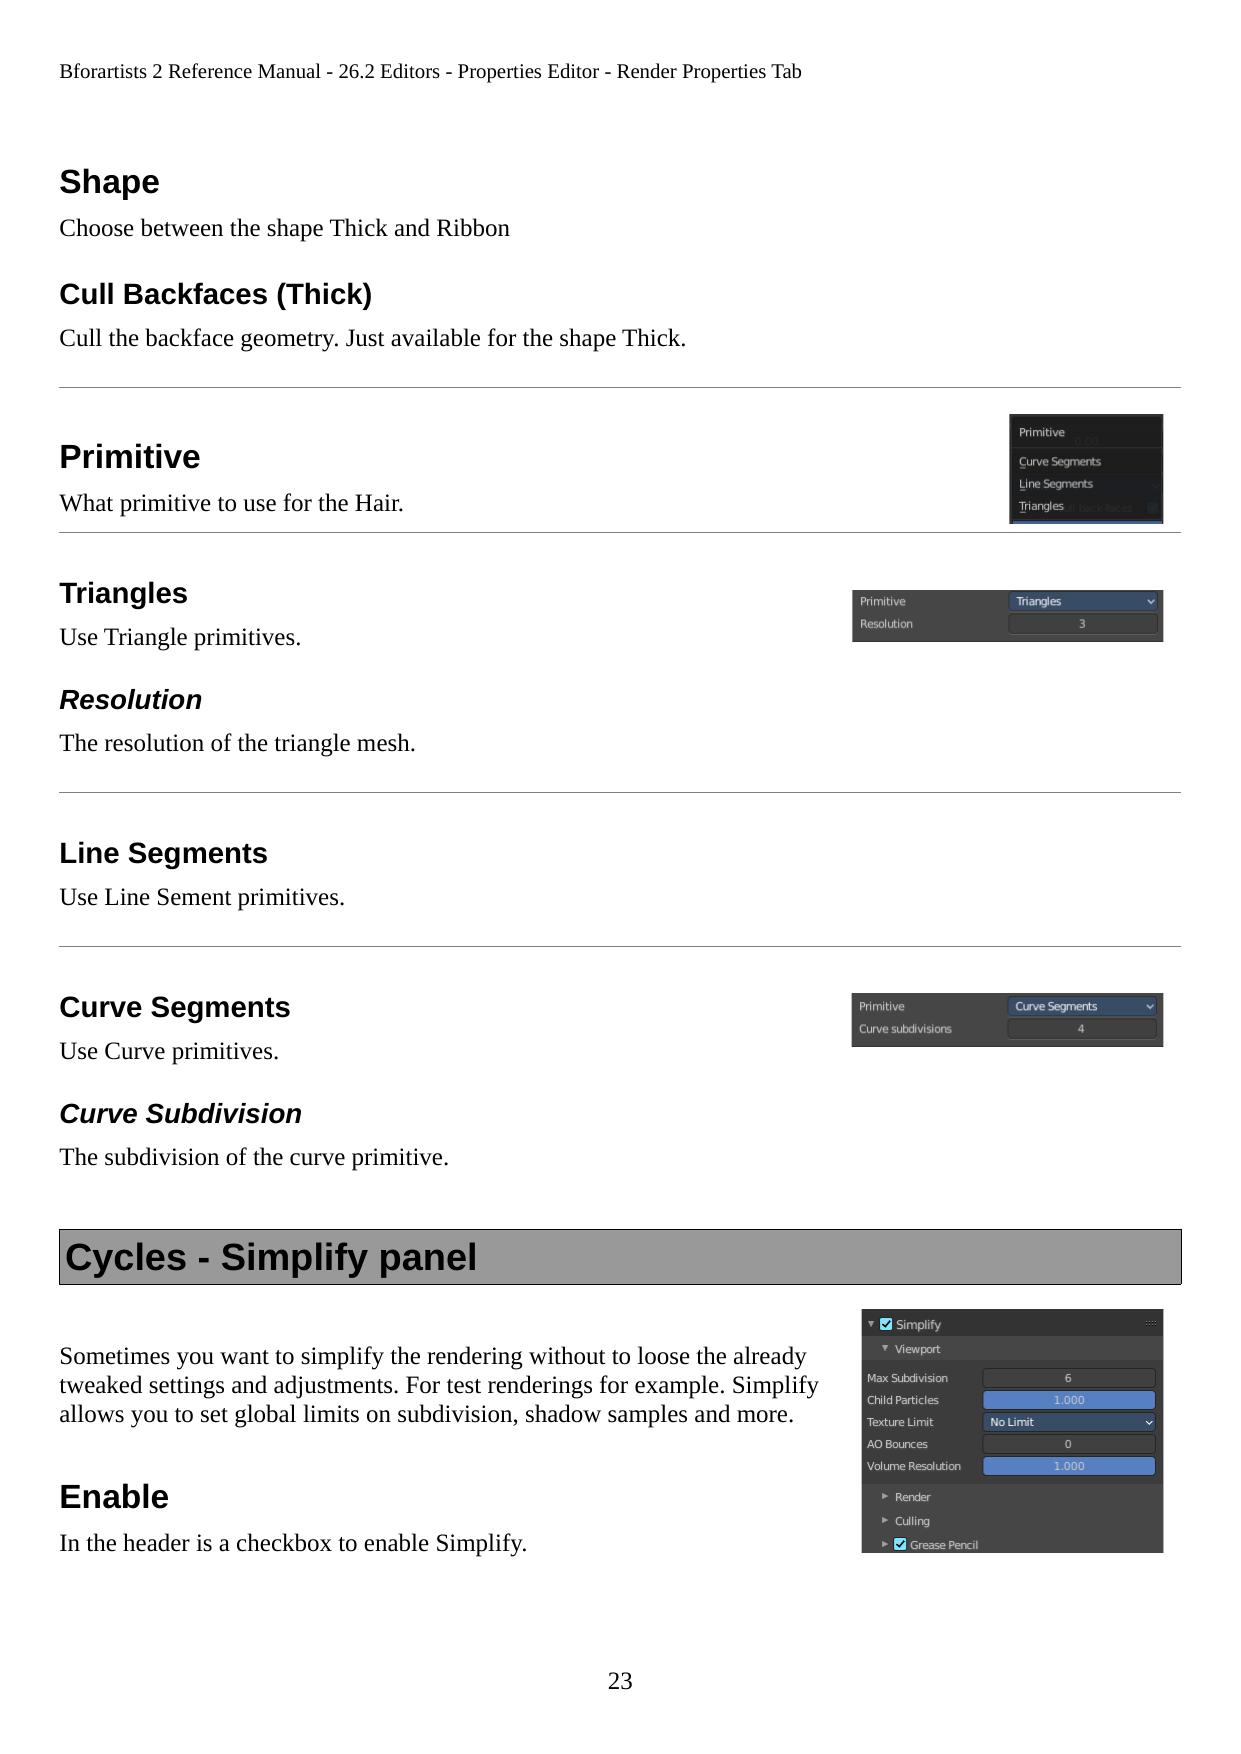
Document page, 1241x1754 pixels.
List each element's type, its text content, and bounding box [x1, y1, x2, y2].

text Use Curve primitives. [59, 1036, 1181, 1065]
subtitle Primitive [59, 437, 1009, 476]
text The subdivision of the curve primitive. [59, 1142, 1181, 1171]
text Use Triangle primitives. [59, 622, 1181, 651]
text The resolution of the triangle mesh. [59, 728, 1181, 757]
subtitle [1164, 1477, 1181, 1516]
text Use Line Sement primitives. [59, 882, 1181, 911]
subtitle Cull Backfaces (Thick) [59, 277, 1181, 311]
text Cull the backface geometry. Just available for the shape Thick. [59, 323, 1181, 352]
subtitle [1164, 437, 1181, 476]
text Sometimes you want to simplify the rendering without to loose the already tweaked settings and adjustments. For test renderings for example. Simplify allows you to set global limits on subdivision, shadow samples and more. [59, 1341, 861, 1427]
picture [1009, 414, 1164, 524]
subtitle Curve Segments [59, 990, 1181, 1024]
subtitle Curve Subdivision [59, 1098, 1181, 1130]
picture [861, 1309, 1164, 1553]
picture [852, 590, 1164, 642]
subtitle Enable [59, 1477, 861, 1516]
table_header Cycles - Simplify panel [60, 1230, 1181, 1284]
subtitle Triangles [59, 576, 1181, 610]
text Choose between the shape Thick and Ribbon [59, 213, 1181, 242]
text What primitive to use for the Hair. [59, 488, 1009, 517]
subtitle Line Segments [59, 836, 1181, 870]
subtitle Resolution [59, 684, 1181, 716]
text In the header is a checkbox to enable Simplify. [59, 1528, 1181, 1557]
picture [851, 993, 1164, 1047]
subtitle Shape [59, 162, 1181, 201]
